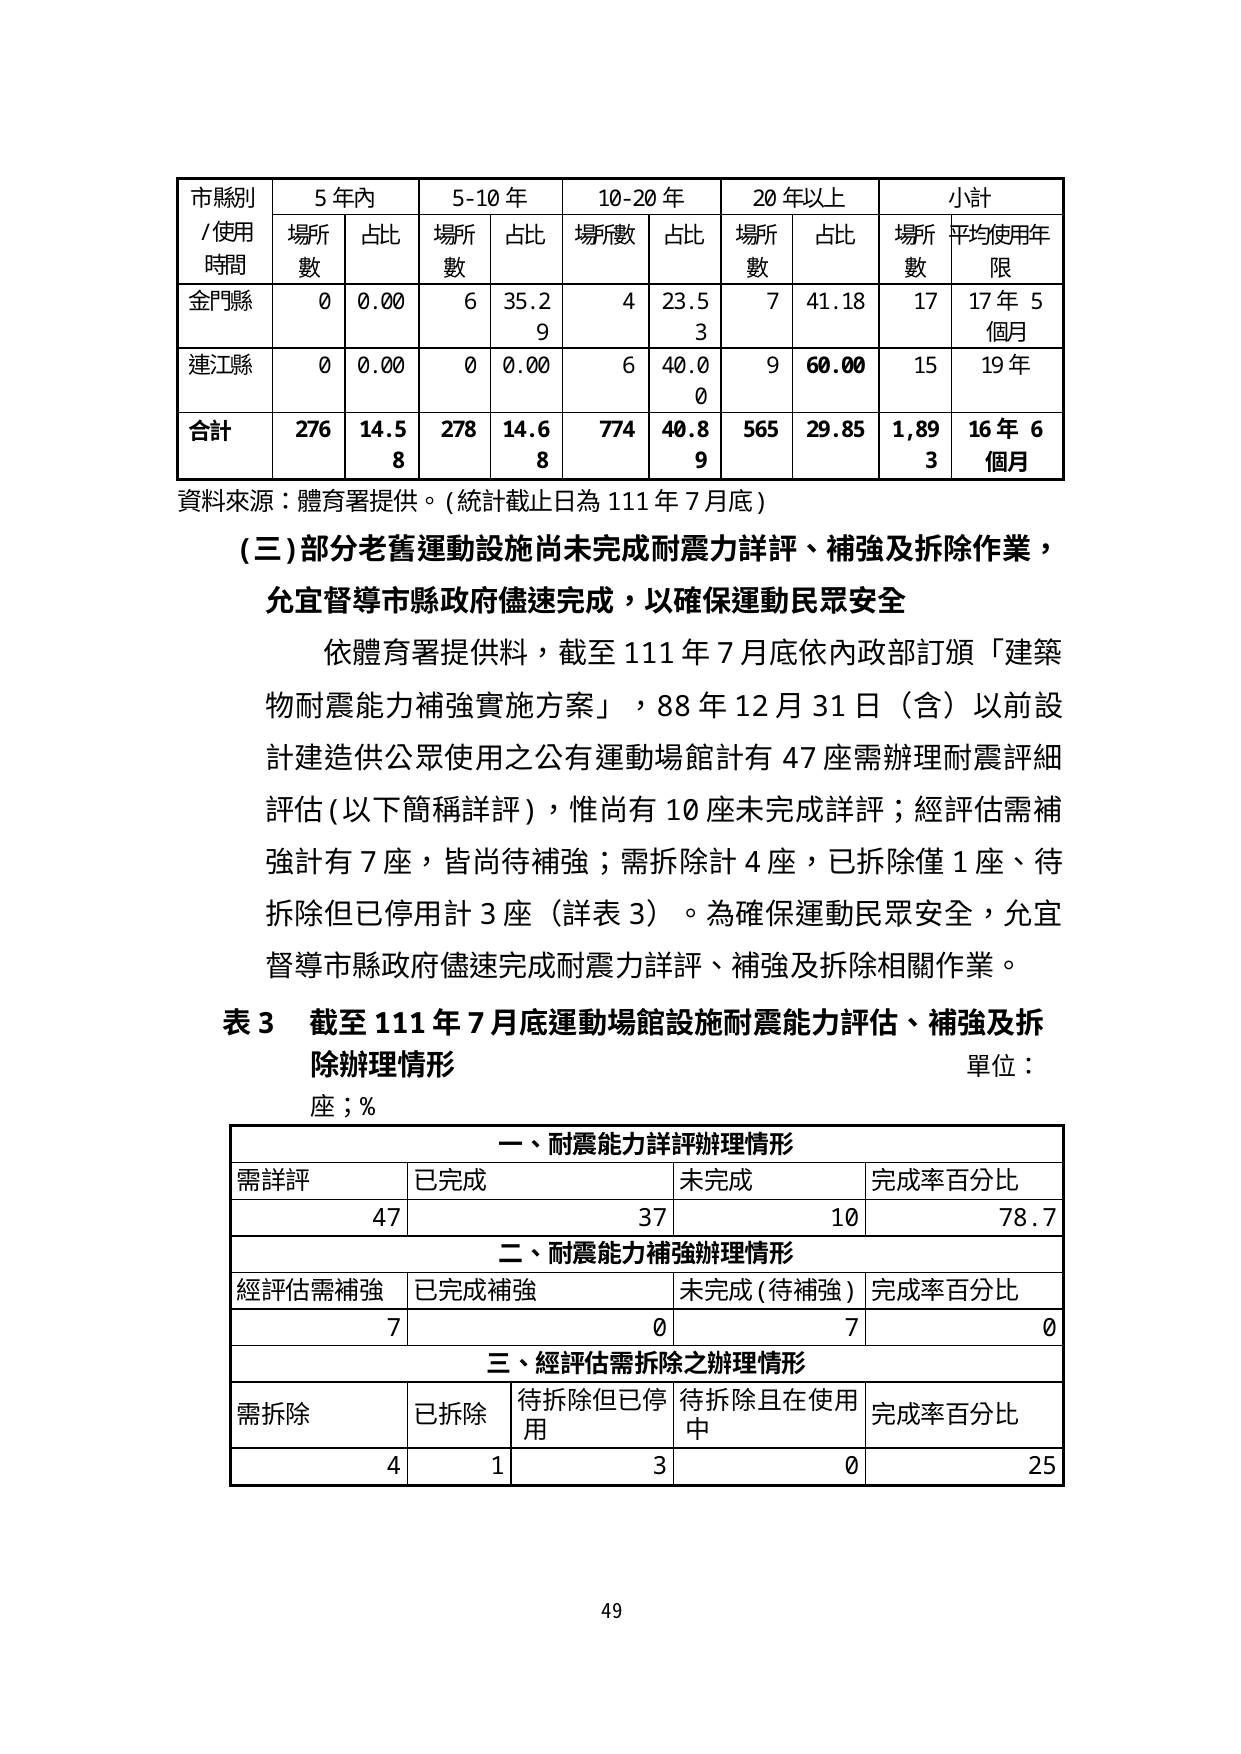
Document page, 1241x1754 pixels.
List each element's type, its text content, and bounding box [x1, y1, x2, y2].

table_cell 4 [232, 1449, 407, 1483]
table_cell 19年 [952, 349, 1062, 411]
table_cell 需詳評 [232, 1163, 407, 1198]
table_cell 6 [563, 349, 648, 411]
table_cell 78.7 [866, 1200, 1062, 1235]
table_cell 場所數 [722, 215, 792, 283]
table_cell 1 [408, 1449, 510, 1483]
table_cell 1,893 [880, 413, 951, 477]
table_cell 占比 [793, 215, 878, 283]
table_header 市縣別/使用時間 [179, 180, 272, 283]
table_header 10-20年 [563, 180, 720, 214]
table_cell 7 [674, 1310, 865, 1345]
table_cell 連江縣 [179, 349, 272, 411]
table_cell 7 [232, 1310, 407, 1345]
table_cell 278 [420, 413, 490, 477]
table_header 小計 [880, 180, 1062, 214]
table_cell 場所數 [273, 215, 344, 283]
table_header 一、耐震能力詳評辦理情形 [232, 1127, 1062, 1162]
text 表3 截至111年7月底運動場館設施耐震能力評估、補強及拆除辦理情形 單位：座；% [222, 999, 1063, 1124]
table_cell 0 [674, 1449, 865, 1483]
table_cell 6 [420, 285, 490, 347]
table_cell 14.58 [346, 413, 418, 477]
table_cell 已拆除 [408, 1383, 510, 1447]
table_cell 場所數 [420, 215, 490, 283]
table_cell 7 [722, 285, 792, 347]
table_cell 37 [408, 1200, 673, 1235]
table_cell 未完成(待補強) [674, 1273, 865, 1308]
table_cell 占比 [346, 215, 418, 283]
table_cell 17年 5個月 [952, 285, 1062, 347]
table_cell 9 [722, 349, 792, 411]
table_cell 待拆除但已停用 [512, 1383, 673, 1447]
table_cell 已完成補強 [408, 1273, 673, 1308]
table_header 20年以上 [722, 180, 878, 214]
table_cell 10 [674, 1200, 865, 1235]
text 資料來源：體育署提供。(統計截止日為111年7月底) [177, 481, 1063, 518]
table_cell 合計 [179, 413, 272, 477]
table_cell 0.00 [346, 349, 418, 411]
table_cell 三、經評估需拆除之辦理情形 [232, 1346, 1062, 1381]
table_cell 0 [420, 349, 490, 411]
table_cell 占比 [650, 215, 720, 283]
table_cell 276 [273, 413, 344, 477]
table_cell 14.68 [491, 413, 562, 477]
table_cell 需拆除 [232, 1383, 407, 1447]
table_cell 35.29 [491, 285, 562, 347]
table_cell 二、耐震能力補強辦理情形 [232, 1237, 1062, 1272]
table_cell 774 [563, 413, 648, 477]
table_cell 完成率百分比 [866, 1163, 1062, 1198]
table_cell 16年 6個月 [952, 413, 1062, 477]
table_header 5年內 [273, 180, 418, 214]
table_cell 4 [563, 285, 648, 347]
table_cell 0 [273, 349, 344, 411]
table_cell 金門縣 [179, 285, 272, 347]
table_cell 3 [512, 1449, 673, 1483]
table_cell 經評估需補強 [232, 1273, 407, 1308]
table_cell 完成率百分比 [866, 1273, 1062, 1308]
table_cell 0 [408, 1310, 673, 1345]
table_cell 場所數 [563, 215, 648, 283]
table_cell 未完成 [674, 1163, 865, 1198]
table_cell 占比 [491, 215, 562, 283]
table_cell 23.53 [650, 285, 720, 347]
table_cell 565 [722, 413, 792, 477]
table_cell 15 [880, 349, 951, 411]
text (三)部分老舊運動設施尚未完成耐震力詳評、補強及拆除作業，允宜督導市縣政府儘速完成，以確保運動民眾安全 [236, 518, 1063, 622]
table_cell 0.00 [346, 285, 418, 347]
table_cell 41.18 [793, 285, 878, 347]
table_cell 25 [866, 1449, 1062, 1483]
table_header 5-10年 [420, 180, 562, 214]
table_cell 40.00 [650, 349, 720, 411]
table_cell 29.85 [793, 413, 878, 477]
table_cell 0.00 [491, 349, 562, 411]
table_cell 已完成 [408, 1163, 673, 1198]
table_cell 場所數 [880, 215, 951, 283]
table_cell 47 [232, 1200, 407, 1235]
table_cell 完成率百分比 [866, 1383, 1062, 1447]
table_cell 60.00 [793, 349, 878, 411]
table_cell 0 [273, 285, 344, 347]
table_cell 17 [880, 285, 951, 347]
table_cell 40.89 [650, 413, 720, 477]
table_cell 0 [866, 1310, 1062, 1345]
text 依體育署提供料，截至111年7月底依內政部訂頒「建築物耐震能力補強實施方案」，88年12月31日（含）以前設計建造供公眾使用之公有運動場館計有47座需辦理耐震評細評估(以下簡稱詳評)，惟尚有10座未完成詳評；經評估需補強計有7座，皆尚待補強；需拆除計4座，已拆除僅1座、待拆除但已停用計3座（詳表3）。為確保運動民眾安全，允宜督導市縣政府儘速完成耐震力詳評、補強及拆除相關作業。 [265, 622, 1063, 987]
table_cell 平均使用年限 [952, 215, 1062, 283]
table_cell 待拆除且在使用中 [674, 1383, 865, 1447]
